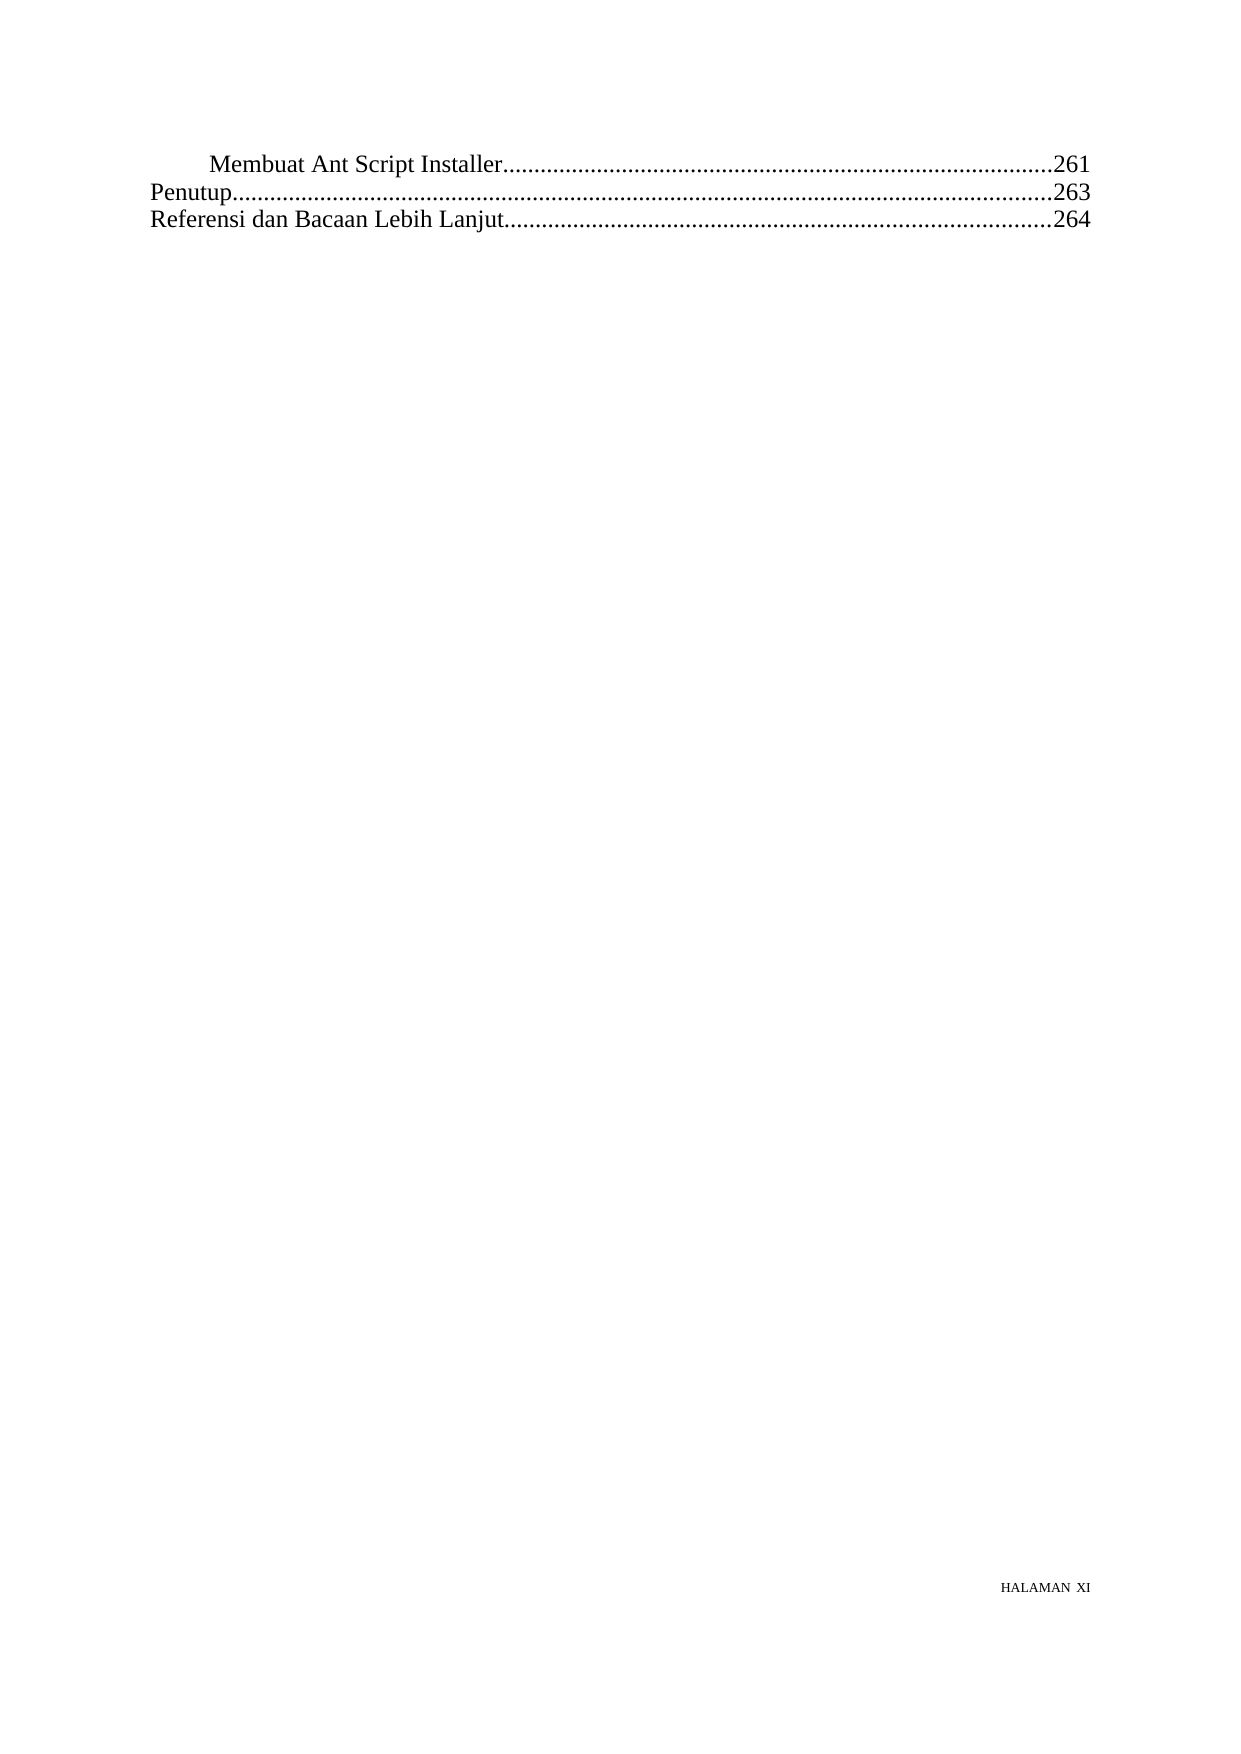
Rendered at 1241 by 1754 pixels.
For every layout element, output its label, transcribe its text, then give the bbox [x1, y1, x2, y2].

text Membuat Ant Script Installer 261 [209, 150, 1091, 178]
text Penutup 263 [150, 178, 1091, 205]
text Referensi dan Bacaan Lebih Lanjut 264 [150, 205, 1091, 233]
